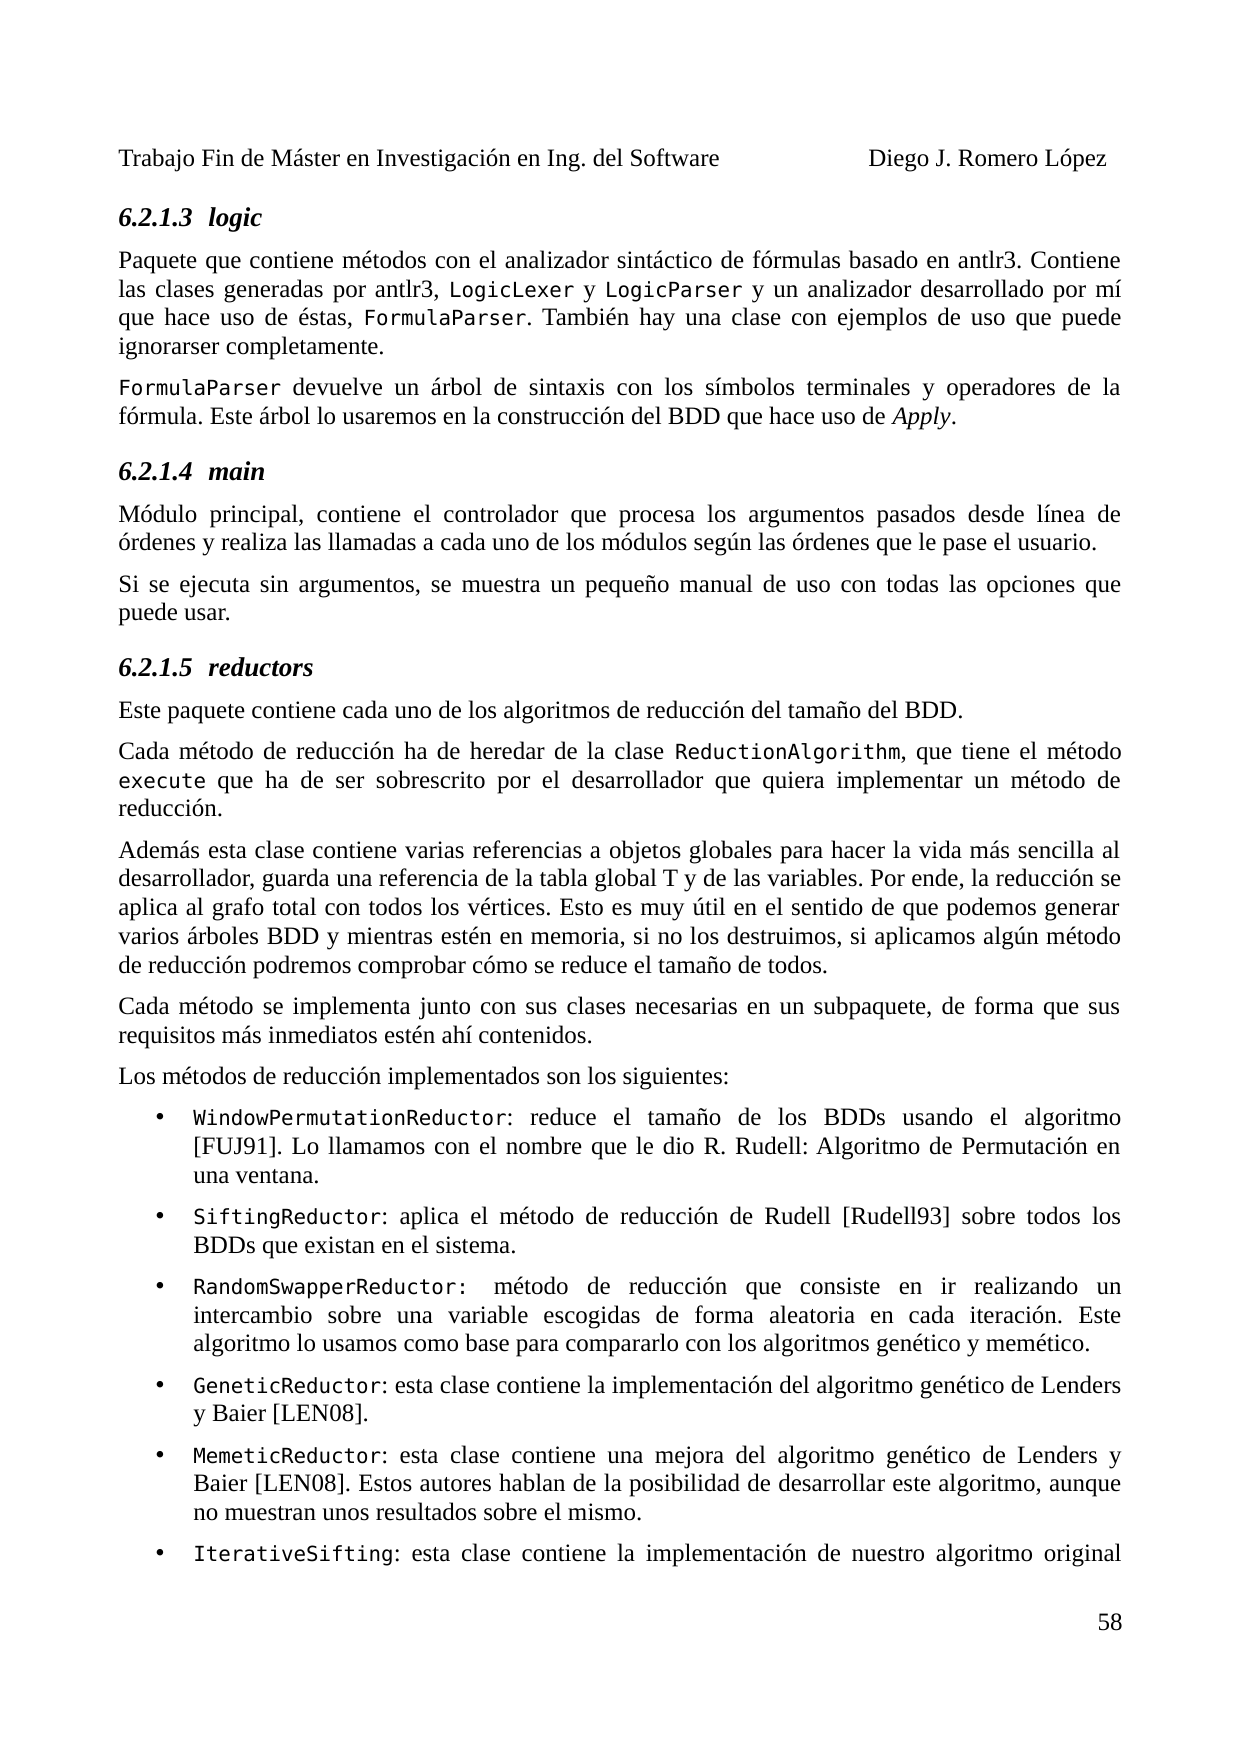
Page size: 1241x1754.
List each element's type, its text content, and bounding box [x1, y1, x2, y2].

text Cada método de reducción ha de heredar de la clase ReductionAlgorithm, que tiene el método execute que ha de ser sobrescrito por el desarrollador que quiera implementar un método de reducción. [118, 736, 1122, 822]
subtitle logic [118, 201, 1122, 232]
text Si se ejecuta sin argumentos, se muestra un pequeño manual de uso con todas las opciones que puede usar. [118, 569, 1122, 626]
list GeneticReductor: esta clase contiene la implementación del algoritmo genético de Lenders y Baier [LEN08]. [156, 1370, 1122, 1427]
text Cada método se implementa junto con sus clases necesarias en un subpaquete, de forma que sus requisitos más inmediatos estén ahí contenidos. [118, 991, 1122, 1048]
list SiftingReductor: aplica el método de reducción de Rudell [Rudell93] sobre todos los BDDs que existan en el sistema. [156, 1201, 1122, 1258]
list WindowPermutationReductor: reduce el tamaño de los BDDs usando el algoritmo [FUJ91]. Lo llamamos con el nombre que le dio R. Rudell: Algoritmo de Permutación en una ventana. [156, 1102, 1122, 1188]
text Este paquete contiene cada uno de los algoritmos de reducción del tamaño del BDD. [118, 695, 1122, 723]
text FormulaParser devuelve un árbol de sintaxis con los símbolos terminales y operadores de la fórmula. Este árbol lo usaremos en la construcción del BDD que hace uso de Apply. [118, 372, 1122, 430]
text Paquete que contiene métodos con el analizador sintáctico de fórmulas basado en antlr3. Contiene las clases generadas por antlr3, LogicLexer y LogicParser y un analizador desarrollado por mí que hace uso de éstas, FormulaParser. También hay una clase con ejemplos de uso que puede ignorarser completamente. [118, 245, 1122, 360]
list MemeticReductor: esta clase contiene una mejora del algoritmo genético de Lenders y Baier [LEN08]. Estos autores hablan de la posibilidad de desarrollar este algoritmo, aunque no muestran unos resultados sobre el mismo. [156, 1440, 1122, 1526]
text Módulo principal, contiene el controlador que procesa los argumentos pasados desde línea de órdenes y realiza las llamadas a cada uno de los módulos según las órdenes que le pase el usuario. [118, 499, 1122, 556]
text Además esta clase contiene varias referencias a objetos globales para hacer la vida más sencilla al desarrollador, guarda una referencia de la tabla global T y de las variables. Por ende, la reducción se aplica al grafo total con todos los vértices. Esto es muy útil en el sentido de que podemos generar varios árboles BDD y mientras estén en memoria, si no los destruimos, si aplicamos algún método de reducción podremos comprobar cómo se reduce el tamaño de todos. [118, 835, 1122, 978]
subtitle reductors [118, 651, 1122, 682]
list RandomSwapperReductor: método de reducción que consiste en ir realizando un intercambio sobre una variable escogidas de forma aleatoria en cada iteración. Este algoritmo lo usamos como base para compararlo con los algoritmos genético y memético. [156, 1271, 1122, 1357]
list IterativeSifting: esta clase contiene la implementación de nuestro algoritmo original [156, 1538, 1122, 1567]
text Los métodos de reducción implementados son los siguientes: [118, 1061, 1122, 1090]
subtitle main [118, 455, 1122, 486]
